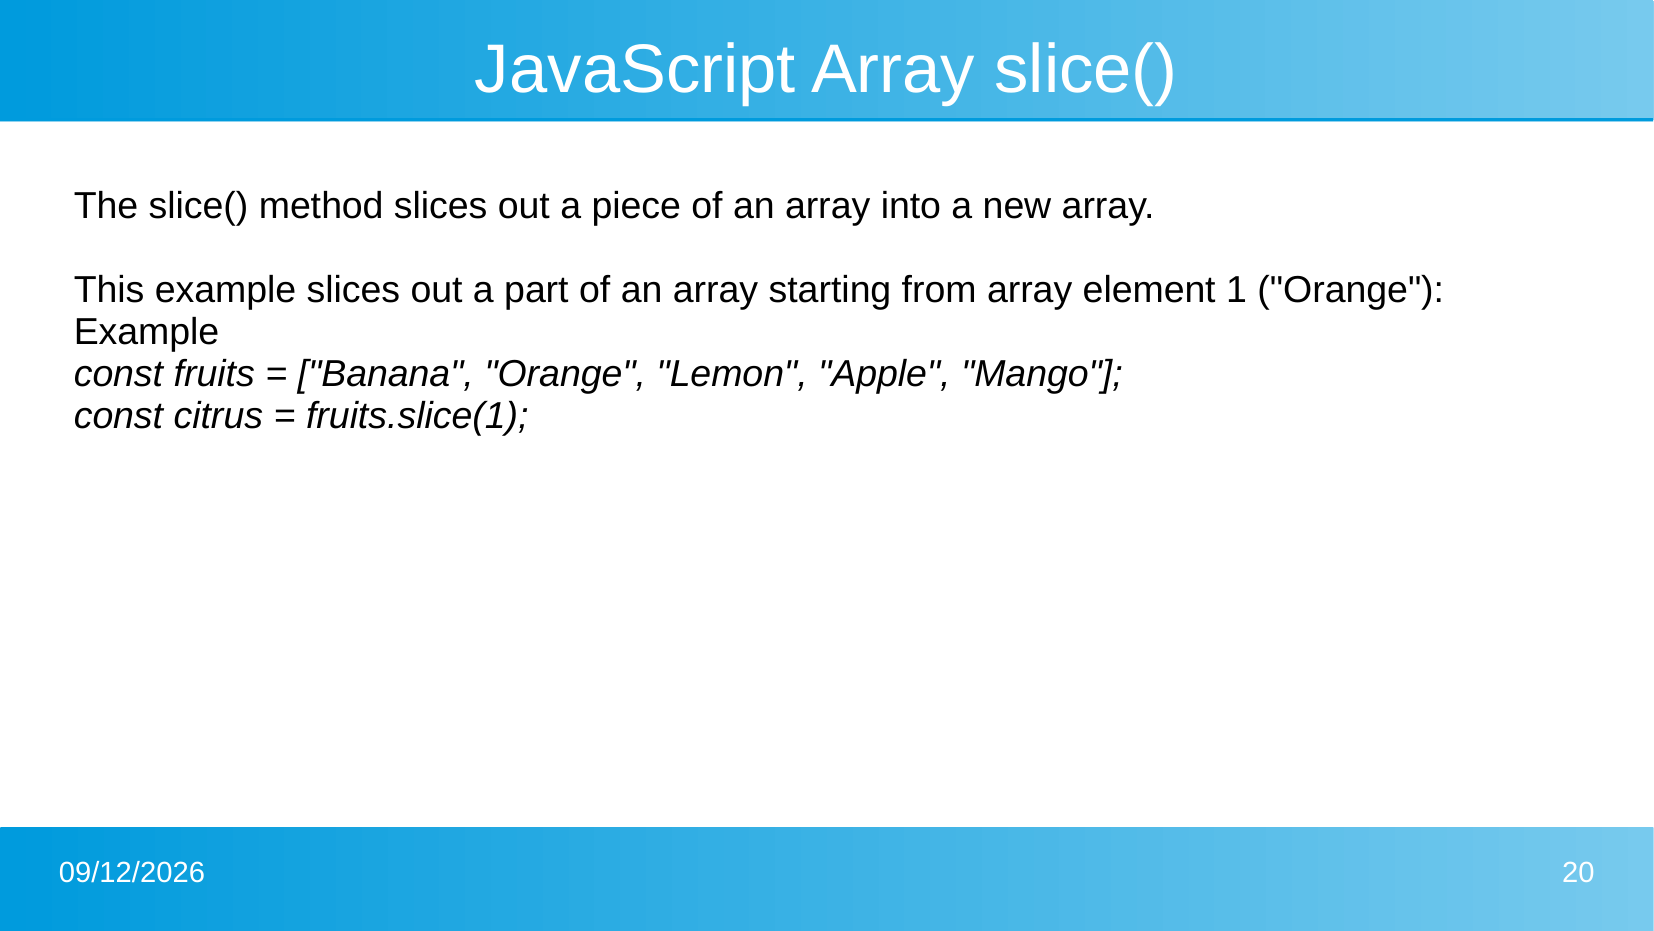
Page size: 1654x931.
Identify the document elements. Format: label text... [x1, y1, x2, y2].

text_box The slice() method slices out a piece of an array into a new array. This example slices out a part of an array starting from array element 1 ("Orange"): Example const fruits = ["Banana", "Orange", "Lemon", "Apple", "Mango"]; const citrus = fruits.slice(1); [59, 177, 1565, 444]
title JavaScript Array slice() [59, 29, 1595, 108]
